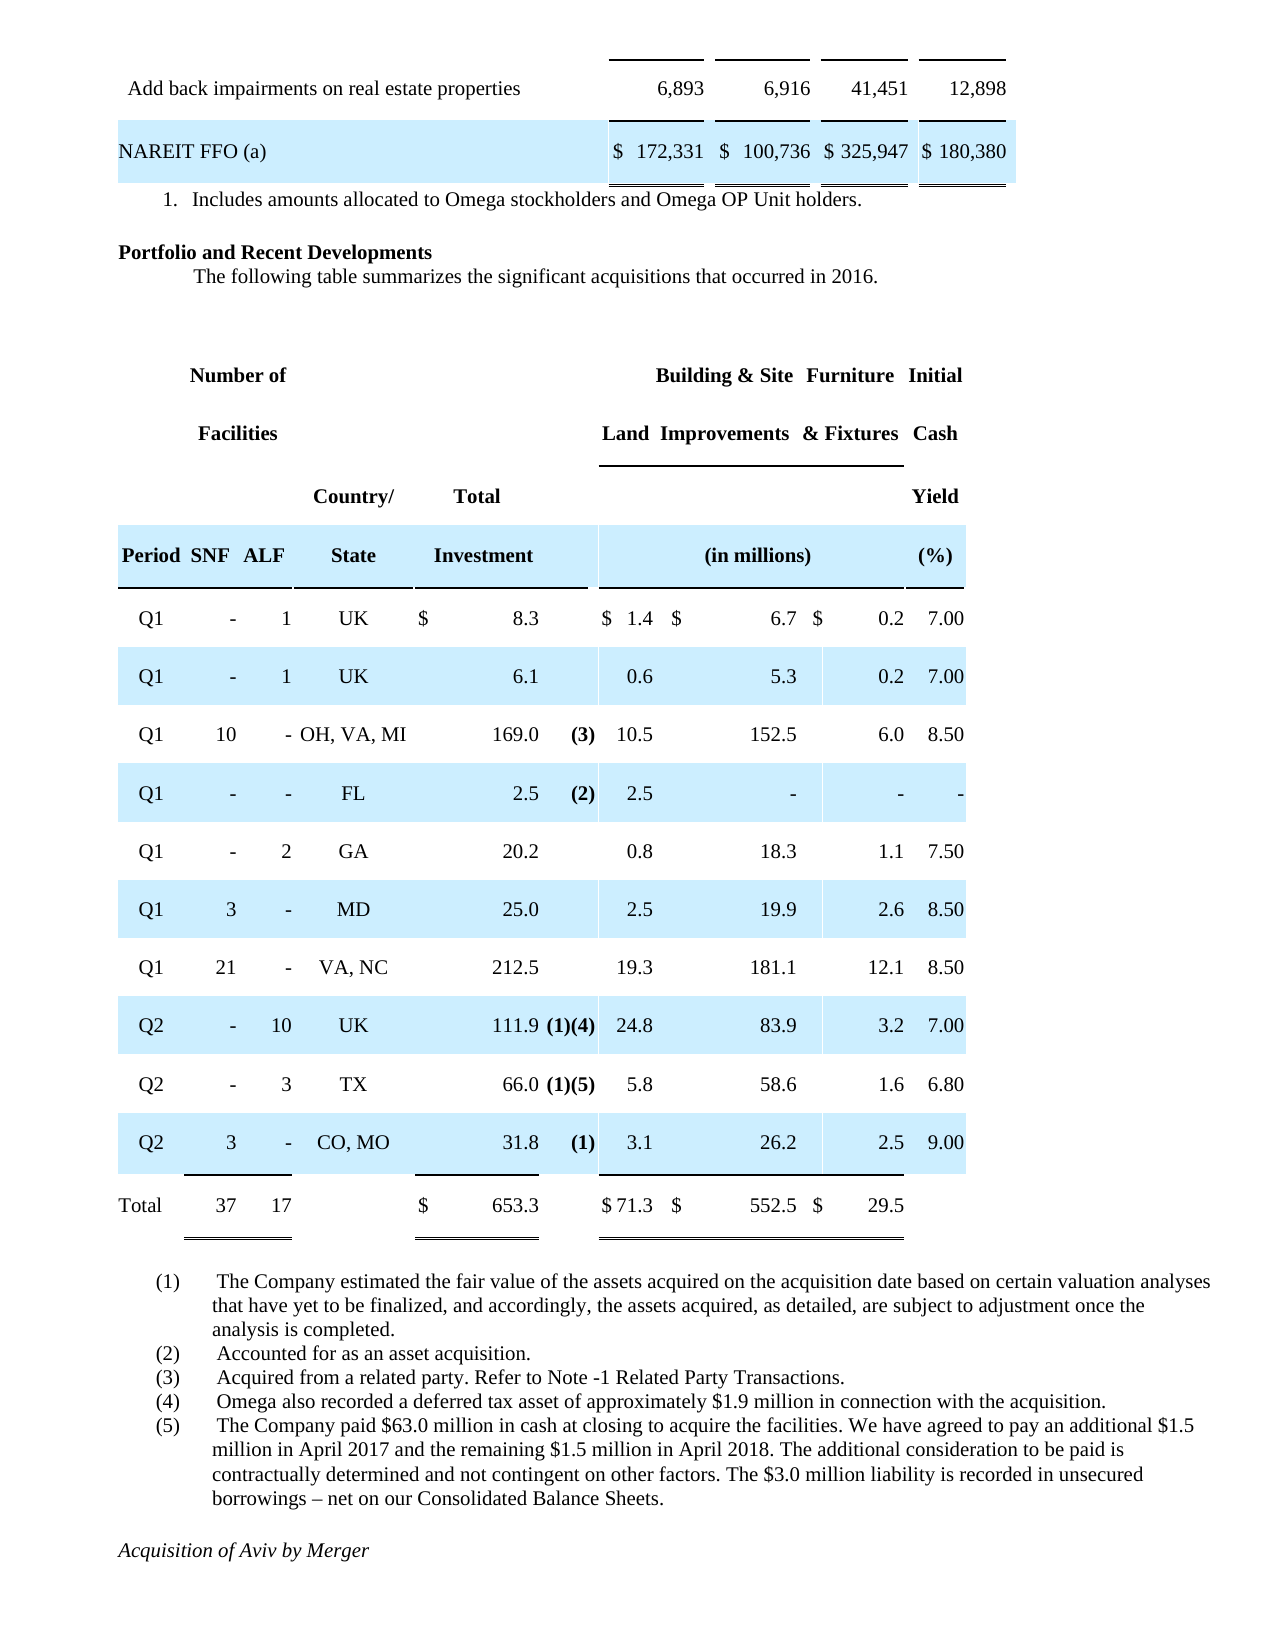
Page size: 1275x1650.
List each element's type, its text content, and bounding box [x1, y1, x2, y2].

table_cell - [184, 763, 236, 822]
table_header Number of [184, 346, 292, 404]
table_cell [415, 763, 428, 822]
text The following table summarizes the significant acquisitions that occurred in 2016. [118, 264, 1216, 288]
table_cell [653, 763, 681, 822]
table_cell (1)(4 [539, 996, 588, 1054]
table_cell [653, 1113, 681, 1174]
table_cell [796, 1055, 822, 1113]
table_header [415, 346, 539, 404]
table_cell 10.5 [612, 705, 653, 763]
table_cell [539, 1174, 588, 1237]
table_cell $ [919, 122, 932, 183]
table_cell 6.0 [823, 705, 904, 763]
table_cell [588, 587, 598, 647]
table_cell [599, 705, 612, 763]
table_cell 212.5 [428, 938, 539, 996]
table_cell Country/ [294, 465, 413, 525]
table_cell ) [588, 1113, 598, 1174]
table_cell [539, 880, 588, 938]
table_header Building & Site [653, 346, 796, 404]
table_cell (in millions) [612, 525, 904, 587]
table_cell 17 [236, 1176, 292, 1237]
table_cell Q1 [118, 647, 184, 705]
table_cell 172,331 [623, 122, 704, 183]
table_cell [1006, 120, 1016, 183]
table_cell [118, 404, 184, 465]
table_cell 2.5 [612, 763, 653, 822]
table_cell Improvements [653, 404, 796, 465]
table_cell Period [118, 525, 184, 587]
table_cell 29.5 [823, 1176, 904, 1237]
table_cell 100,736 [729, 122, 810, 183]
table_cell [796, 763, 822, 822]
table_cell - [184, 1055, 236, 1113]
table_cell [1006, 59, 1016, 120]
table_cell Q2 [118, 1113, 184, 1174]
table_cell [796, 1113, 822, 1174]
table_cell [919, 61, 932, 120]
table_cell 0.2 [823, 647, 904, 705]
text (3) Acquired from a related party. Refer to Note -1 Related Party Transactions. [156, 1365, 1216, 1389]
table_header [588, 346, 598, 404]
table_cell ALF [236, 525, 292, 587]
table_cell 0.2 [823, 589, 904, 647]
table_cell [908, 120, 918, 183]
table_cell 24.8 [612, 996, 653, 1054]
table_cell $ [821, 122, 834, 183]
table_cell Q1 [118, 705, 184, 763]
table_cell $ [609, 122, 623, 183]
table_cell [415, 822, 428, 880]
table_cell Q1 [118, 763, 184, 822]
table_cell - [681, 763, 796, 822]
table_cell 83.9 [681, 996, 796, 1054]
table_cell 5.8 [612, 1055, 653, 1113]
table_cell $ [599, 1176, 612, 1237]
table_cell - [823, 763, 904, 822]
text (4) Omega also recorded a deferred tax asset of approximately $1.9 million in connection with the acquisition. [156, 1389, 1216, 1413]
table_cell 3 [236, 1055, 292, 1113]
table_cell [415, 647, 428, 705]
table_cell 25.0 [428, 880, 539, 938]
table_cell [653, 880, 681, 938]
table_cell [539, 938, 588, 996]
table_cell [415, 404, 539, 465]
table_cell [415, 1113, 428, 1174]
table_cell $ [653, 1176, 681, 1237]
table_cell $ [796, 589, 822, 647]
table_cell 7.00 [906, 589, 964, 647]
table_cell [294, 1174, 413, 1237]
table_cell 2.5 [823, 1113, 904, 1174]
table_cell $ [715, 122, 729, 183]
table_cell Cash [906, 404, 964, 465]
table_cell Land [599, 404, 653, 465]
text Acquisition of Aviv by Merger [118, 1538, 1216, 1562]
table_cell [653, 647, 681, 705]
table_cell 1 [236, 589, 292, 647]
table_cell - [906, 763, 964, 822]
table_cell 7.00 [906, 996, 964, 1054]
table_cell 26.2 [681, 1113, 796, 1174]
table_cell [599, 647, 612, 705]
table_cell 8.50 [906, 705, 964, 763]
table_cell [908, 59, 918, 120]
table_cell 0.6 [612, 647, 653, 705]
table_cell 1.1 [823, 822, 904, 880]
table_cell - [184, 822, 236, 880]
table_cell [810, 59, 821, 120]
table_cell [415, 525, 428, 587]
table_cell - [236, 880, 292, 938]
table_cell 181.1 [681, 938, 796, 996]
table_cell - [184, 589, 236, 647]
table_cell $ [796, 1176, 822, 1237]
table_cell UK [294, 589, 413, 647]
table_cell [653, 822, 681, 880]
table_cell 58.6 [681, 1055, 796, 1113]
table_cell - [184, 996, 236, 1054]
table_cell 2 [236, 822, 292, 880]
table_cell (1)(5 [539, 1055, 588, 1113]
table_cell [599, 996, 612, 1054]
table_cell 21 [184, 938, 236, 996]
table_cell 3.2 [823, 996, 904, 1054]
table_cell 19.3 [612, 938, 653, 996]
table_cell [796, 880, 822, 938]
table_cell [653, 996, 681, 1054]
table_cell OH, VA, MI [294, 705, 413, 763]
table_cell 5.3 [681, 647, 796, 705]
table_cell Q2 [118, 1055, 184, 1113]
table_cell [599, 938, 612, 996]
table_cell 66.0 [428, 1055, 539, 1113]
table_cell 1 [236, 647, 292, 705]
table_cell [599, 763, 612, 822]
text (5) The Company paid $63.0 million in cash at closing to acquire the facilities. We have agreed to pay an additional $1.5 million in April 2017 and the remaining $1.5 million in April 2018. The additional consideration to be paid is contractually determined and not contingent on other factors. The $3.0 million liability is recorded in unsecured borrowings – net on our Consolidated Balance Sheets. [156, 1413, 1216, 1509]
table_cell 6,916 [729, 61, 810, 120]
table_cell Q2 [118, 996, 184, 1054]
table_cell 18.3 [681, 822, 796, 880]
table_cell 7.00 [906, 647, 964, 705]
table_cell [599, 467, 653, 525]
table_cell ) [588, 996, 598, 1054]
table_cell [653, 1055, 681, 1113]
table_cell [588, 404, 598, 465]
table_cell 111.9 [428, 996, 539, 1054]
table_cell [294, 404, 413, 465]
table_cell 37 [184, 1176, 236, 1237]
table_cell 31.8 [428, 1113, 539, 1174]
table_cell SNF [184, 525, 236, 587]
table_cell VA, NC [294, 938, 413, 996]
table_cell $ [599, 589, 612, 647]
table_cell 12.1 [823, 938, 904, 996]
table_cell 1.6 [823, 1055, 904, 1113]
text (2) Accounted for as an asset acquisition. [156, 1341, 1216, 1365]
table_cell 7.50 [906, 822, 964, 880]
table_cell (%) [906, 525, 964, 587]
table_cell [539, 404, 588, 465]
table_cell - [236, 763, 292, 822]
table_cell [539, 822, 588, 880]
text (1) The Company estimated the fair value of the assets acquired on the acquisition date based on certain valuation analyses that have yet to be finalized, and accordingly, the assets acquired, as detailed, are subject to adjustment once the analysis is completed. [156, 1269, 1216, 1341]
table_cell [415, 938, 428, 996]
table_cell [796, 467, 904, 525]
table_cell [653, 938, 681, 996]
list Includes amounts allocated to Omega stockholders and Omega OP Unit holders. [162, 187, 1216, 211]
table_cell [588, 1174, 598, 1237]
table_cell Total [415, 465, 539, 525]
table_cell 71.3 [612, 1176, 653, 1237]
table_cell [415, 705, 428, 763]
table_header [539, 346, 588, 404]
table_cell Total [118, 1174, 184, 1237]
table_cell [704, 120, 715, 183]
table_cell 10 [236, 996, 292, 1054]
table_cell UK [294, 647, 413, 705]
table_cell 20.2 [428, 822, 539, 880]
table_cell ) [588, 763, 598, 822]
table_cell [599, 525, 612, 587]
table_cell [653, 705, 681, 763]
table_cell NAREIT FFO (a) [118, 120, 606, 183]
table_cell [796, 822, 822, 880]
table_cell [588, 938, 598, 996]
table_cell TX [294, 1055, 413, 1113]
table_cell [415, 1055, 428, 1113]
table_cell UK [294, 996, 413, 1054]
table_cell [906, 1174, 964, 1237]
table_cell Add back impairments on real estate properties [118, 59, 606, 120]
table_cell [539, 647, 588, 705]
table_cell 325,947 [834, 122, 908, 183]
table_cell 19.9 [681, 880, 796, 938]
table_cell $ [415, 589, 428, 647]
table_cell - [184, 647, 236, 705]
table_header Initial [906, 346, 964, 404]
table_cell 653.3 [428, 1176, 539, 1237]
table_cell 152.5 [681, 705, 796, 763]
table_cell [588, 525, 598, 587]
table_cell [588, 465, 598, 525]
table_cell (3 [539, 705, 588, 763]
table_header [599, 346, 653, 404]
table_cell FL [294, 763, 413, 822]
table_cell - [236, 1113, 292, 1174]
table_cell $ [415, 1176, 428, 1237]
table_cell 8.50 [906, 938, 964, 996]
table_cell 6.1 [428, 647, 539, 705]
table_cell ) [588, 1055, 598, 1113]
table_cell [588, 880, 598, 938]
table_cell 1.4 [612, 589, 653, 647]
table_cell [796, 996, 822, 1054]
table_cell $ [653, 589, 681, 647]
table_header [118, 346, 184, 404]
table_cell Q1 [118, 880, 184, 938]
table_cell - [236, 938, 292, 996]
table_cell Q1 [118, 822, 184, 880]
table_header [294, 346, 413, 404]
table_cell [715, 61, 729, 120]
table_cell 6.7 [681, 589, 796, 647]
table_cell MD [294, 880, 413, 938]
table_cell [599, 1113, 612, 1174]
table_cell [415, 880, 428, 938]
table_cell [184, 465, 236, 525]
table_cell [588, 647, 598, 705]
table_cell 180,380 [932, 122, 1006, 183]
table_cell 2.5 [612, 880, 653, 938]
table_cell 8.3 [428, 589, 539, 647]
table_cell Q1 [118, 938, 184, 996]
table_cell 169.0 [428, 705, 539, 763]
table_cell [704, 59, 715, 120]
table_cell [236, 465, 292, 525]
table_cell [821, 61, 834, 120]
table_cell & Fixtures [796, 404, 904, 465]
table_cell Yield [906, 465, 964, 525]
table_cell [539, 525, 588, 587]
table_cell - [236, 705, 292, 763]
table_cell [415, 996, 428, 1054]
table_cell [609, 61, 623, 120]
table_cell Investment [428, 525, 539, 587]
table_cell 41,451 [834, 61, 908, 120]
table_cell [118, 465, 184, 525]
table_cell 2.5 [428, 763, 539, 822]
table_cell 3 [184, 880, 236, 938]
table_cell 3.1 [612, 1113, 653, 1174]
table_cell [796, 938, 822, 996]
table_cell [796, 705, 822, 763]
table_cell [599, 880, 612, 938]
table_cell (2 [539, 763, 588, 822]
table_cell 9.00 [906, 1113, 964, 1174]
table_cell 2.6 [823, 880, 904, 938]
table_cell 8.50 [906, 880, 964, 938]
table_cell ) [588, 705, 598, 763]
table_cell [588, 822, 598, 880]
table_cell (1 [539, 1113, 588, 1174]
table_cell 6,893 [623, 61, 704, 120]
table_cell [810, 120, 821, 183]
table_cell 12,898 [932, 61, 1006, 120]
table_cell 6.80 [906, 1055, 964, 1113]
table_cell Q1 [118, 589, 184, 647]
table_cell Facilities [184, 404, 292, 465]
table_cell 552.5 [681, 1176, 796, 1237]
table_cell State [294, 525, 413, 587]
table_cell [539, 589, 588, 647]
table_cell 3 [184, 1113, 236, 1174]
table_cell 0.8 [612, 822, 653, 880]
table_header Furniture [796, 346, 904, 404]
table_cell [539, 465, 588, 525]
table_cell CO, MO [294, 1113, 413, 1174]
table_cell 10 [184, 705, 236, 763]
table_cell GA [294, 822, 413, 880]
table_cell [653, 467, 796, 525]
table_cell [796, 647, 822, 705]
table_cell [599, 1055, 612, 1113]
table_cell [599, 822, 612, 880]
text Portfolio and Recent Developments [118, 240, 1216, 264]
